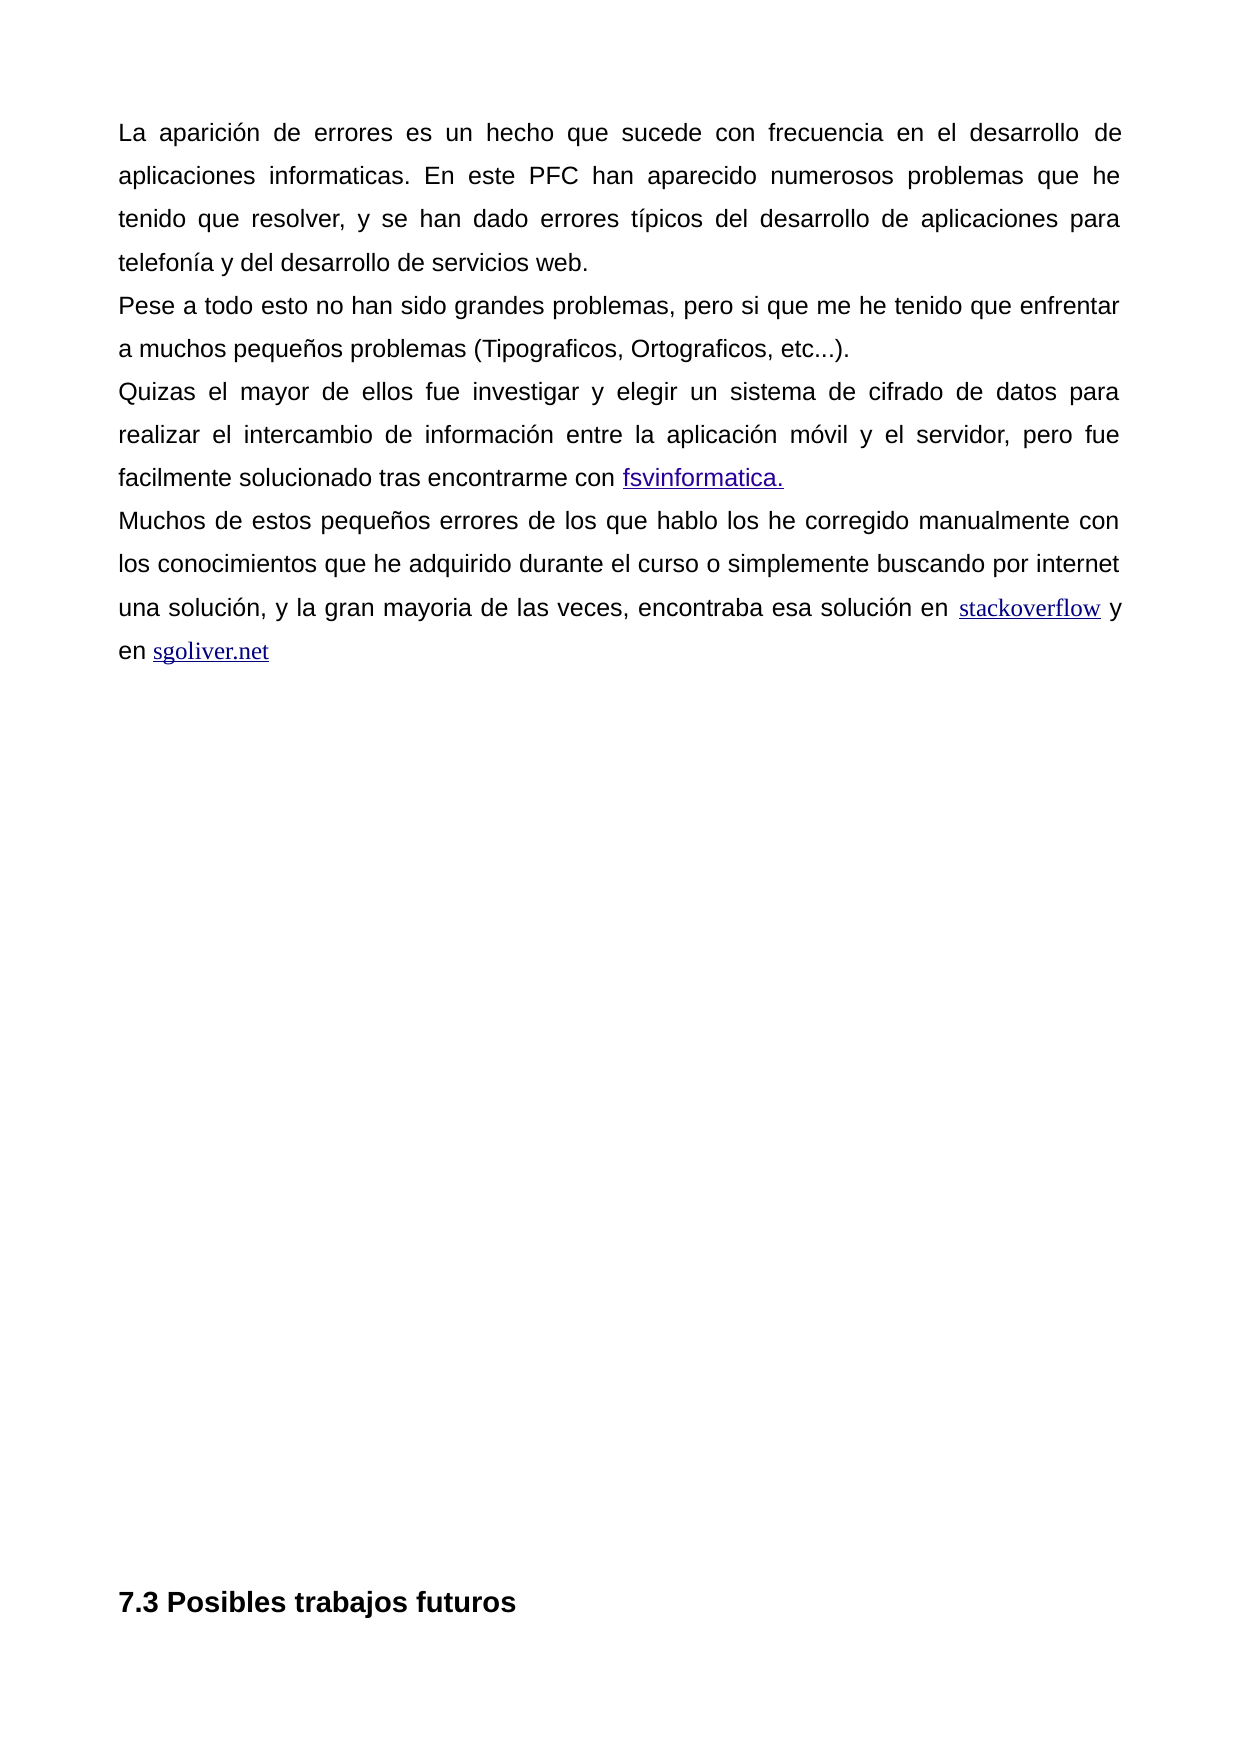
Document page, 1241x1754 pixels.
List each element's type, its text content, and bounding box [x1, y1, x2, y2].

text Muchos de estos pequeños errores de los que hablo los he corregido manualmente con los conocimientos que he adquirido durante el curso o simplemente buscando por internet una solución, y la gran mayoria de las veces, encontraba esa solución en stackoverflow y en sgoliver.net [118, 506, 1122, 664]
text Quizas el mayor de ellos fue investigar y elegir un sistema de cifrado de datos para realizar el intercambio de información entre la aplicación móvil y el servidor, pero fue facilmente solucionado tras encontrarme con fsvinformatica. [118, 377, 1122, 492]
text La aparición de errores es un hecho que sucede con frecuencia en el desarrollo de aplicaciones informaticas. En este PFC han aparecido numerosos problemas que he tenido que resolver, y se han dado errores típicos del desarrollo de aplicaciones para telefonía y del desarrollo de servicios web. [118, 118, 1122, 276]
text Pese a todo esto no han sido grandes problemas, pero si que me he tenido que enfrentar a muchos pequeños problemas (Tipograficos, Ortograficos, etc...). [118, 291, 1122, 362]
text 7.3 Posibles trabajos futuros [118, 1584, 1122, 1618]
